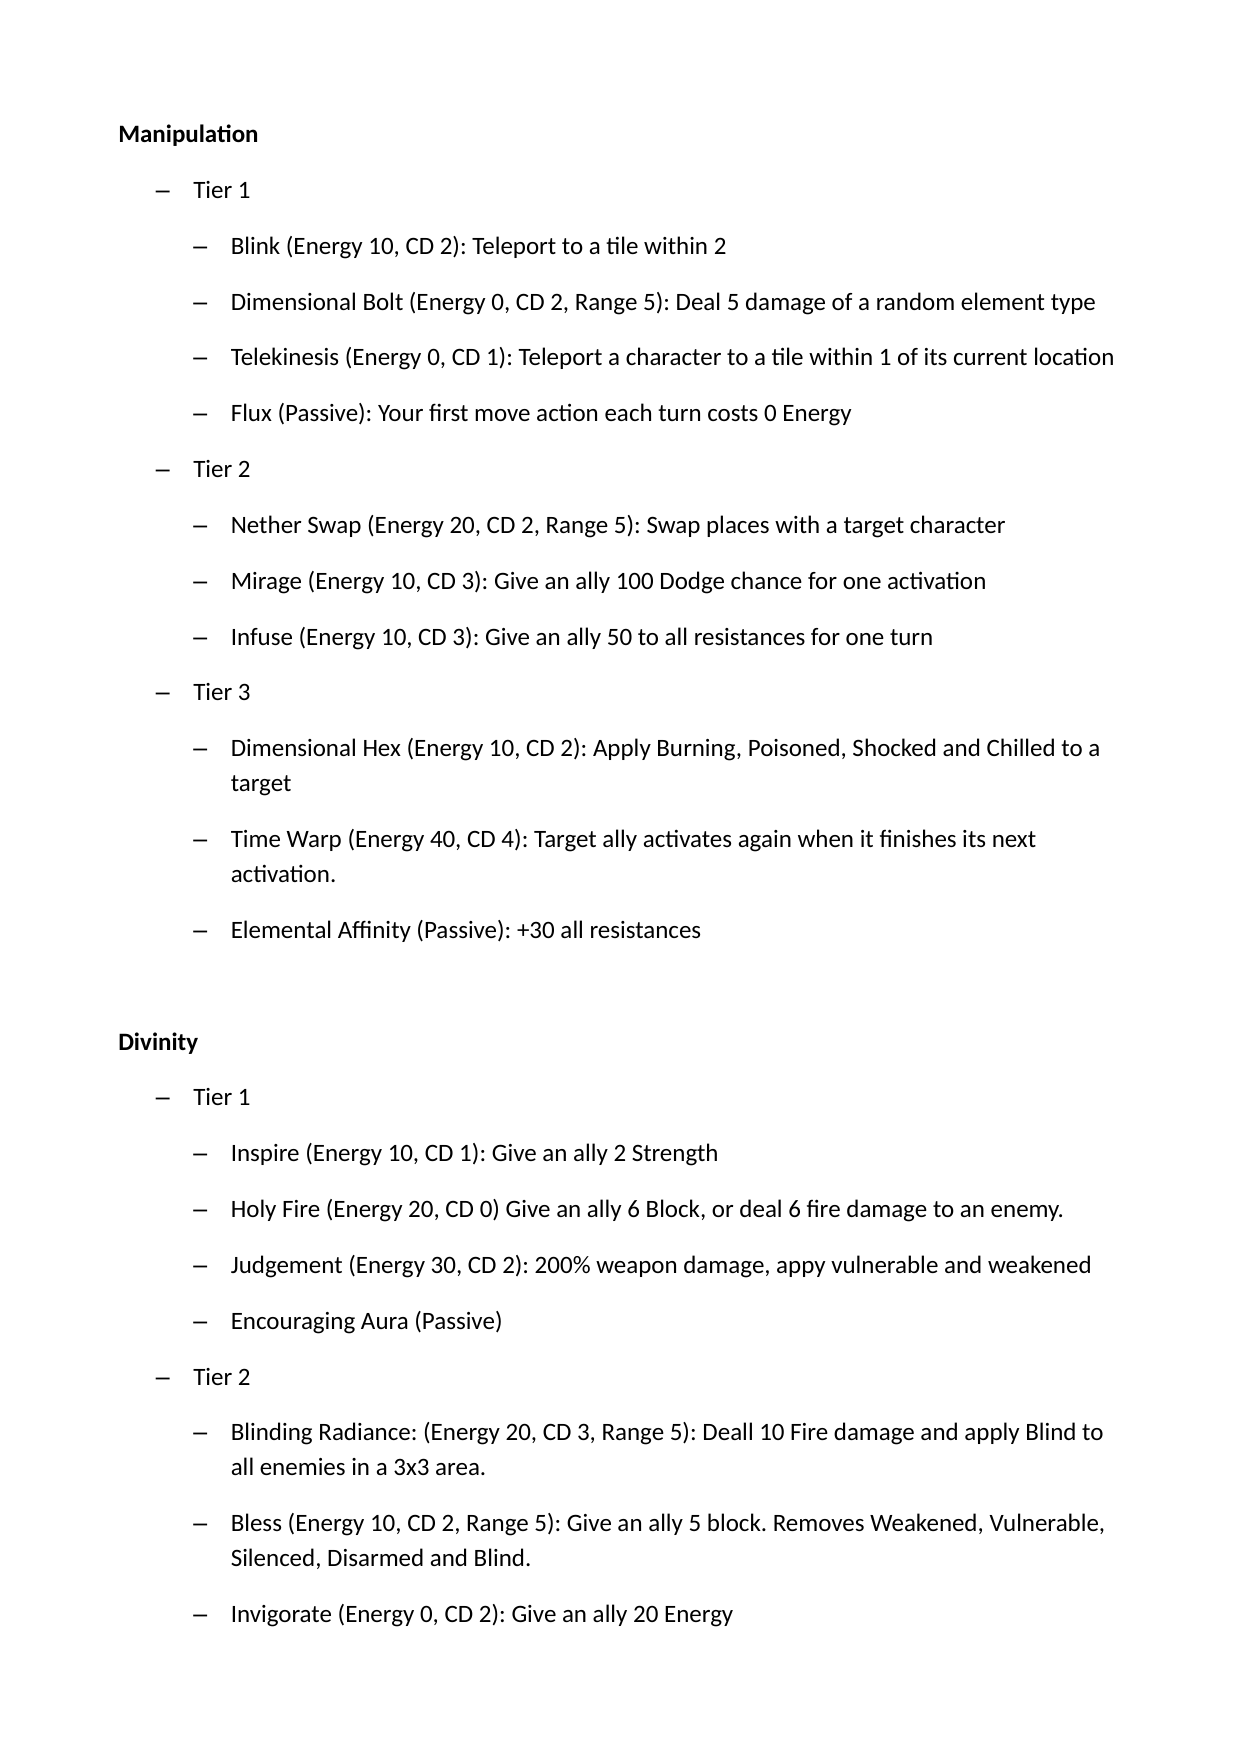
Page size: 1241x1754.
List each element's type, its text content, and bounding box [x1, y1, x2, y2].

text Manipulation [118, 118, 1122, 149]
list Blink (Energy 10, CD 2): Teleport to a tile within 2 [193, 230, 1122, 260]
list Bless (Energy 10, CD 2, Range 5): Give an ally 5 block. Removes Weakened, Vulnerable, Silenced, Disarmed and Blind. [193, 1507, 1122, 1573]
list Nether Swap (Energy 20, CD 2, Range 5): Swap places with a target character [193, 509, 1122, 539]
list Dimensional Hex (Energy 10, CD 2): Apply Burning, Poisoned, Shocked and Chilled to a target [193, 732, 1122, 798]
list Tier 1 [156, 1081, 1122, 1112]
list Elemental Affinity (Passive): +30 all resistances [193, 914, 1122, 944]
text Divinity [118, 1026, 1122, 1056]
list Mirage (Energy 10, CD 3): Give an ally 100 Dodge chance for one activation [193, 565, 1122, 595]
list Invigorate (Energy 0, CD 2): Give an ally 20 Energy [193, 1598, 1122, 1629]
list Blinding Radiance: (Energy 20, CD 3, Range 5): Deall 10 Fire damage and apply Blind to all enemies in a 3x3 area. [193, 1416, 1122, 1482]
list Time Warp (Energy 40, CD 4): Target ally activates again when it finishes its next activation. [193, 823, 1122, 889]
list Tier 2 [156, 453, 1122, 484]
list Tier 1 [156, 174, 1122, 204]
list Tier 2 [156, 1361, 1122, 1391]
list Flux (Passive): Your first move action each turn costs 0 Energy [193, 397, 1122, 428]
list Holy Fire (Energy 20, CD 0) Give an ally 6 Block, or deal 6 fire damage to an enemy. [193, 1193, 1122, 1224]
list Judgement (Energy 30, CD 2): 200% weapon damage, appy vulnerable and weakened [193, 1249, 1122, 1279]
list Infuse (Energy 10, CD 3): Give an ally 50 to all resistances for one turn [193, 621, 1122, 651]
list Dimensional Bolt (Energy 0, CD 2, Range 5): Deal 5 damage of a random element type [193, 286, 1122, 316]
list Telekinesis (Energy 0, CD 1): Teleport a character to a tile within 1 of its current location [193, 341, 1122, 372]
list Inspire (Energy 10, CD 1): Give an ally 2 Strength [193, 1137, 1122, 1168]
list Tier 3 [156, 676, 1122, 707]
list Encouraging Aura (Passive) [193, 1305, 1122, 1335]
